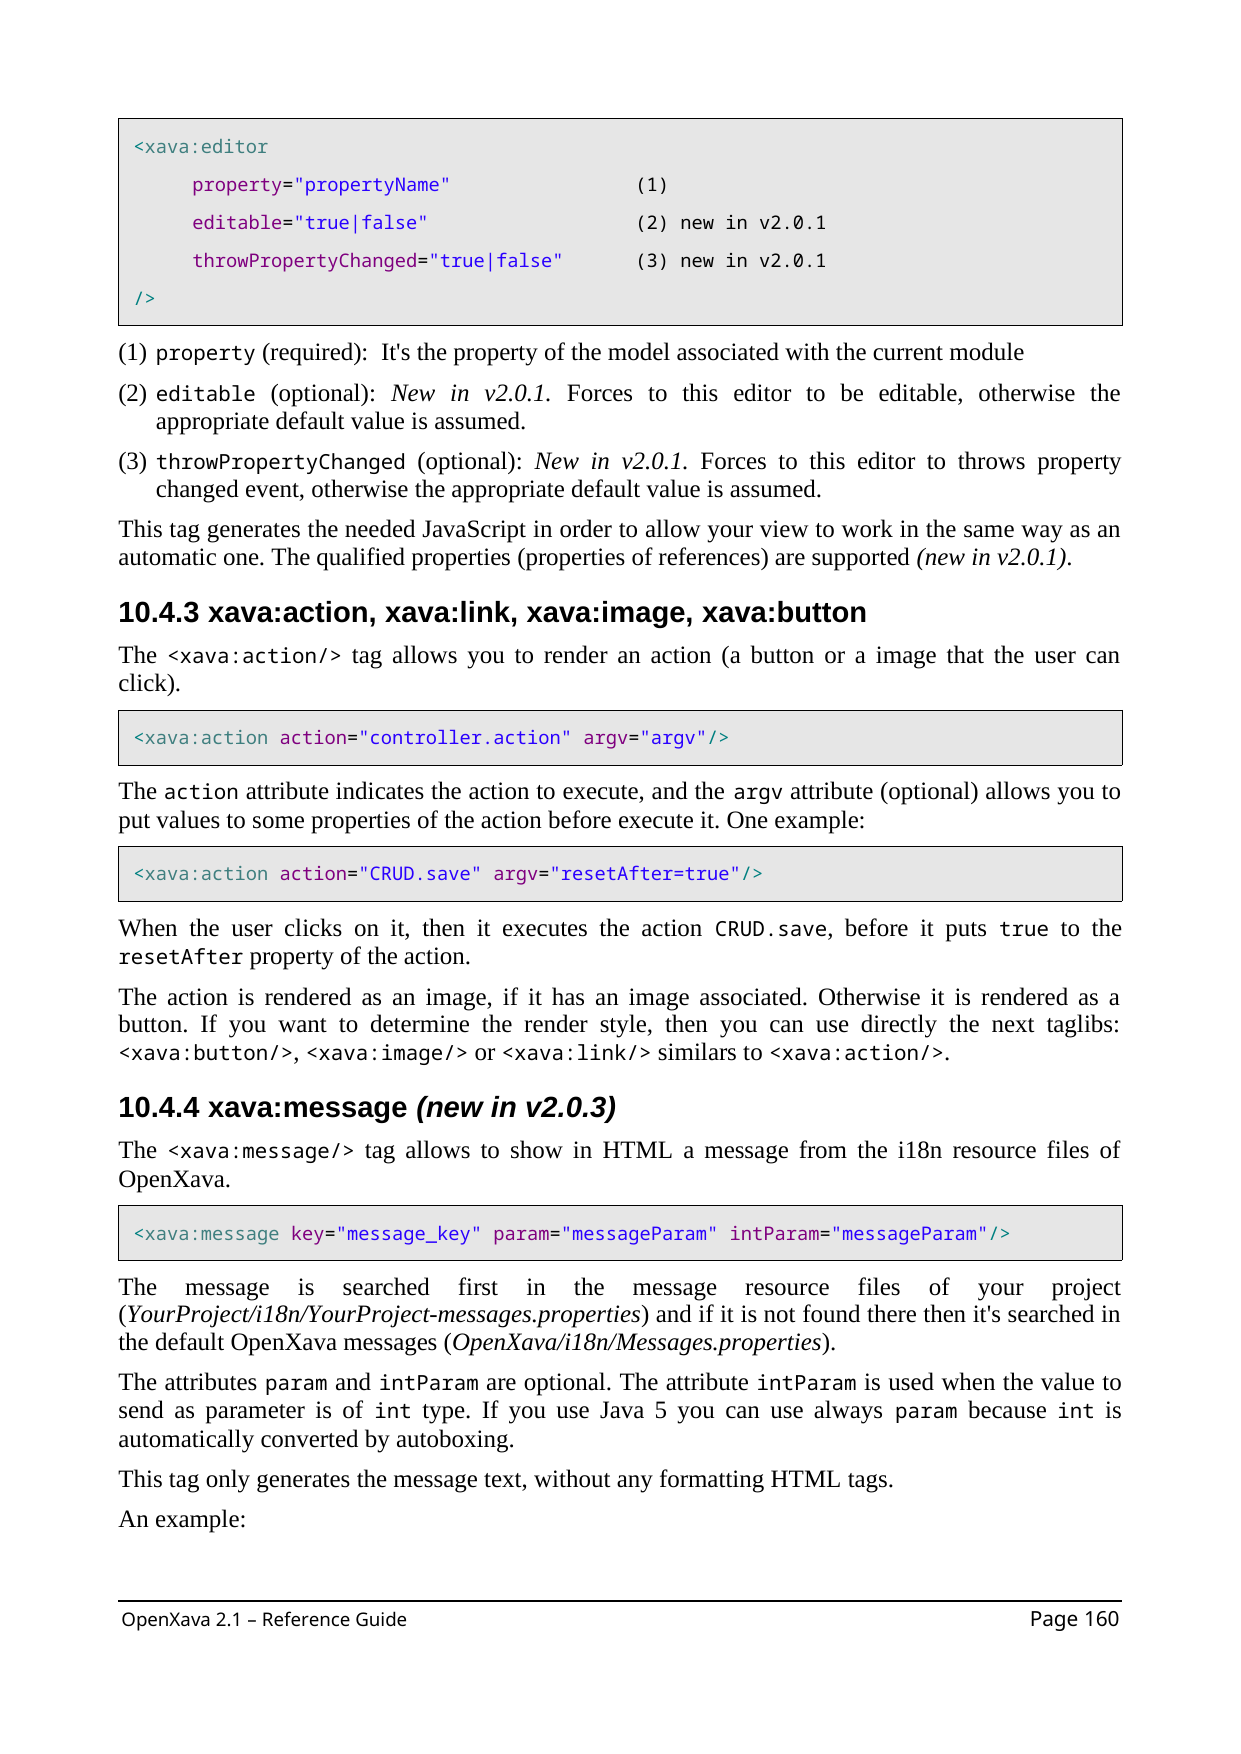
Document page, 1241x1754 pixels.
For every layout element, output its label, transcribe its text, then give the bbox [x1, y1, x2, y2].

text <xava:action action="CRUD.save" argv="resetAfter=true"/> [119, 847, 1122, 901]
text The attributes param and intParam are optional. The attribute intParam is used when the value to send as parameter is of int type. If you use Java 5 you can use always param because int is automatically converted by autoboxing. [118, 1368, 1122, 1453]
text property="propertyName" (1) [119, 156, 1122, 194]
list throwPropertyChanged (optional): New in v2.0.1. Forces to this editor to throws property changed event, otherwise the appropriate default value is assumed. [118, 447, 1122, 503]
text /> [119, 270, 1122, 325]
subtitle xava:action, xava:link, xava:image, xava:button [118, 596, 1122, 629]
text <xava:message key="message_key" param="messageParam" intParam="messageParam"/> [119, 1206, 1122, 1260]
text The message is searched first in the message resource files of your project (YourProject/i18n/YourProject-messages.properties) and if it is not found there then it's searched in the default OpenXava messages (OpenXava/i18n/Messages.properties). [118, 1273, 1122, 1356]
list editable (optional): New in v2.0.1. Forces to this editor to be editable, otherwise the appropriate default value is assumed. [118, 379, 1122, 435]
text The <xava:message/> tag allows to show in HTML a message from the i18n resource files of OpenXava. [118, 1137, 1122, 1192]
list property (required): It's the property of the model associated with the current module [118, 338, 1122, 366]
text This tag only generates the message text, without any formatting HTML tags. [118, 1465, 1122, 1493]
text The <xava:action/> tag allows you to render an action (a button or a image that the user can click). [118, 641, 1122, 697]
text <xava:editor [119, 119, 1122, 156]
subtitle xava:message (new in v2.0.3) [118, 1091, 1122, 1124]
text throwPropertyChanged="true|false" (3) new in v2.0.1 [119, 232, 1122, 270]
text This tag generates the needed JavaScript in order to allow your view to work in the same way as an automatic one. The qualified properties (properties of references) are supported (new in v2.0.1). [118, 516, 1122, 571]
text The action attribute indicates the action to execute, and the argv attribute (optional) allows you to put values to some properties of the action before execute it. One example: [118, 777, 1122, 833]
text editable="true|false" (2) new in v2.0.1 [119, 194, 1122, 232]
text When the user clicks on it, then it executes the action CRUD.save, before it puts true to the resetAfter property of the action. [118, 914, 1122, 970]
text An example: [118, 1505, 1122, 1533]
text The action is rendered as an image, if it has an image associated. Otherwise it is rendered as a button. If you want to determine the render style, then you can use directly the next taglibs: <xava:button/>, <xava:image/> or <xava:link/> similars to <xava:action/>. [118, 983, 1122, 1066]
text <xava:action action="controller.action" argv="argv"/> [119, 711, 1122, 765]
